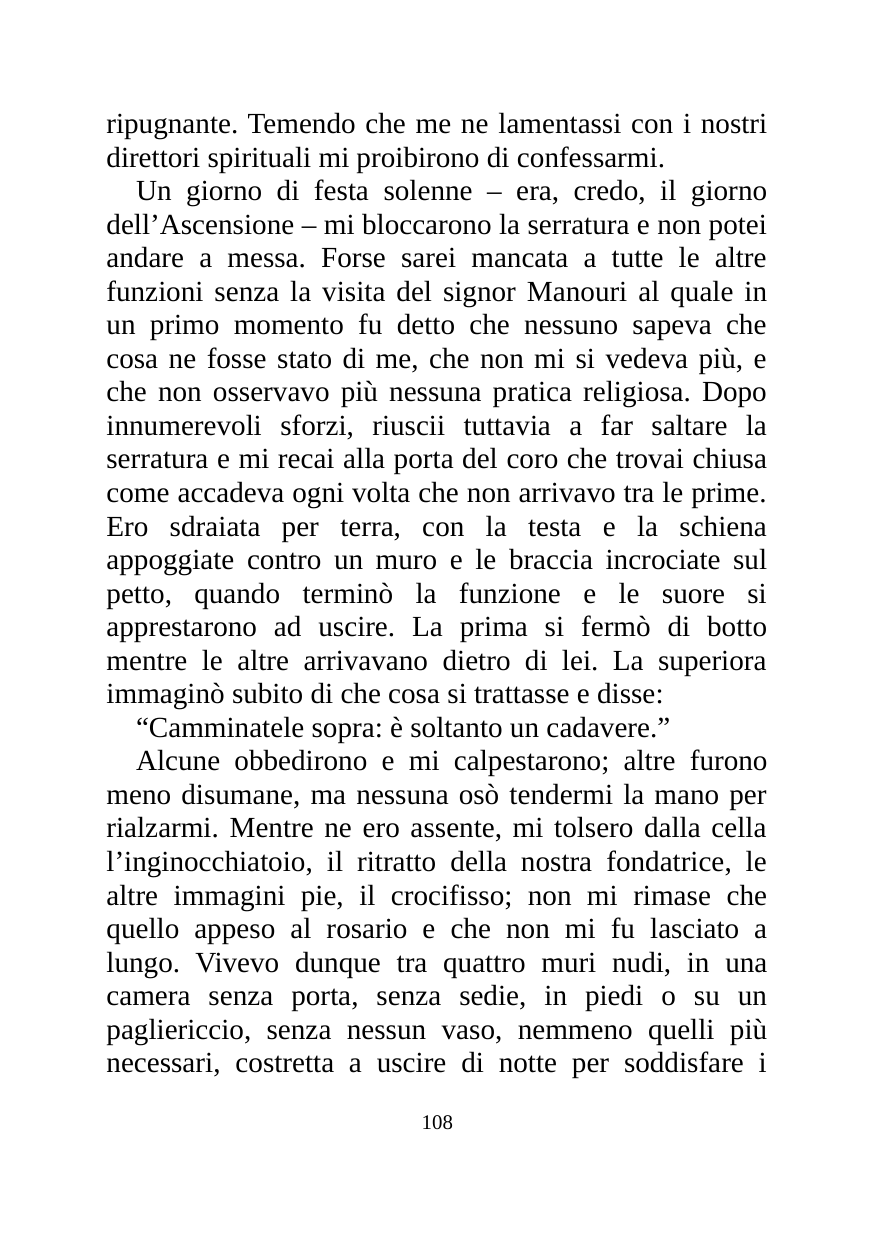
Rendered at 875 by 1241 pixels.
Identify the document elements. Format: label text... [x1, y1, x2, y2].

text Alcune obbedirono e mi calpestarono; altre furono meno disumane, ma nessuna osò tendermi la mano per rialzarmi. Mentre ne ero assente, mi tolsero dalla cella l’inginocchiatoio, il ritratto della nostra fondatrice, le altre immagini pie, il crocifisso; non mi rimase che quello appeso al rosario e che non mi fu lasciato a lungo. Vivevo dunque tra quattro muri nudi, in una camera senza porta, senza sedie, in piedi o su un pagliericcio, senza nessun vaso, nemmeno quelli più necessari, costretta a uscire di notte per soddisfare i [106, 743, 768, 1079]
text Un giorno di festa solenne – era, credo, il giorno dell’Ascensione – mi bloccarono la serratura e non potei andare a messa. Forse sarei mancata a tutte le altre funzioni senza la visita del signor Manouri al quale in un primo momento fu detto che nessuno sapeva che cosa ne fosse stato di me, che non mi si vedeva più, e che non osservavo più nessuna pratica religiosa. Dopo innumerevoli sforzi, riuscii tuttavia a far saltare la serratura e mi recai alla porta del coro che trovai chiusa come accadeva ogni volta che non arrivavo tra le prime. Ero sdraiata per terra, con la testa e la schiena appoggiate contro un muro e le braccia incrociate sul petto, quando terminò la funzione e le suore si apprestarono ad uscire. La prima si fermò di botto mentre le altre arrivavano dietro di lei. La superiora immaginò subito di che cosa si trattasse e disse: [106, 173, 768, 710]
text “Camminatele sopra: è soltanto un cadavere.” [106, 710, 768, 743]
text ripugnante. Temendo che me ne lamentassi con i nostri direttori spirituali mi proibirono di confessarmi. [106, 106, 768, 173]
